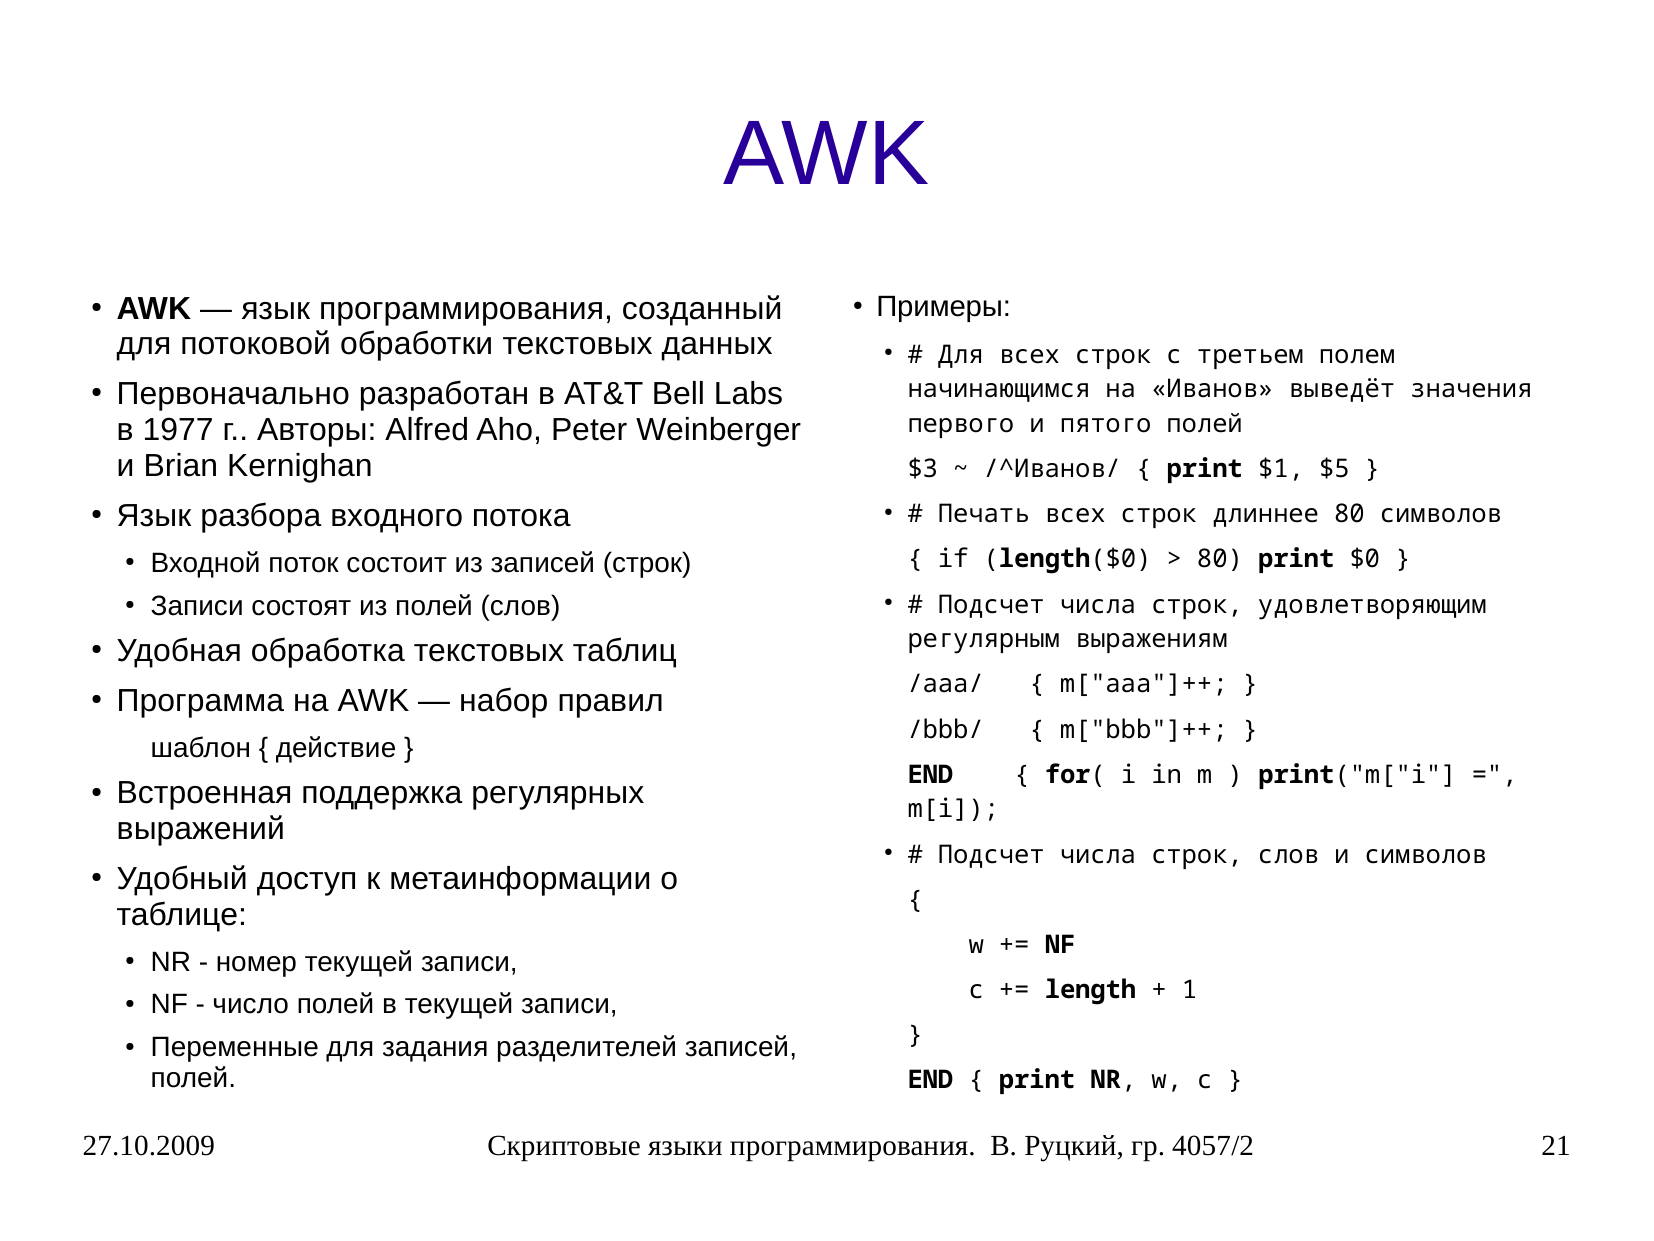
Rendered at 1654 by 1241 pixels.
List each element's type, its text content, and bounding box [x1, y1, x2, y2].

list Примеры: # Для всех строк с третьем полем начинающимся на «Иванов» выведёт значения первого и пятого полей $3 ~ /^Иванов/ { print $1, $5 } # Печать всех строк длиннее 80 символов { if (length($0) > 80) print $0 } # Подсчет числа строк, удовлетворяющим регулярным выражениям /aaa/ { m["aaa"]++; } /bbb/ { m["bbb"]++; } END { for( i in m ) print("m["i"] =", m[i]); # Подсчет числа строк, слов и символов { w += NF c += length + 1 } END { print NR, w, c } [845, 290, 1572, 1109]
list AWK — язык программирования, созданный для потоковой обработки текстовых данных Первоначально разработан в AT&T Bell Labs в 1977 г.. Авторы: Alfred Aho, Peter Weinberger и Brian Kernighan Язык разбора входного потока Входной поток состоит из записей (строк) Записи состоят из полей (слов) Удобная обработка текстовых таблиц Программа на AWK — набор правил шаблон { действие } Встроенная поддержка регулярных выражений Удобный доступ к метаинформации о таблице: NR - номер текущей записи, NF - число полей в текущей записи, Переменные для задания разделителей записей, полей. [82, 290, 809, 1109]
title AWK [82, 49, 1571, 257]
